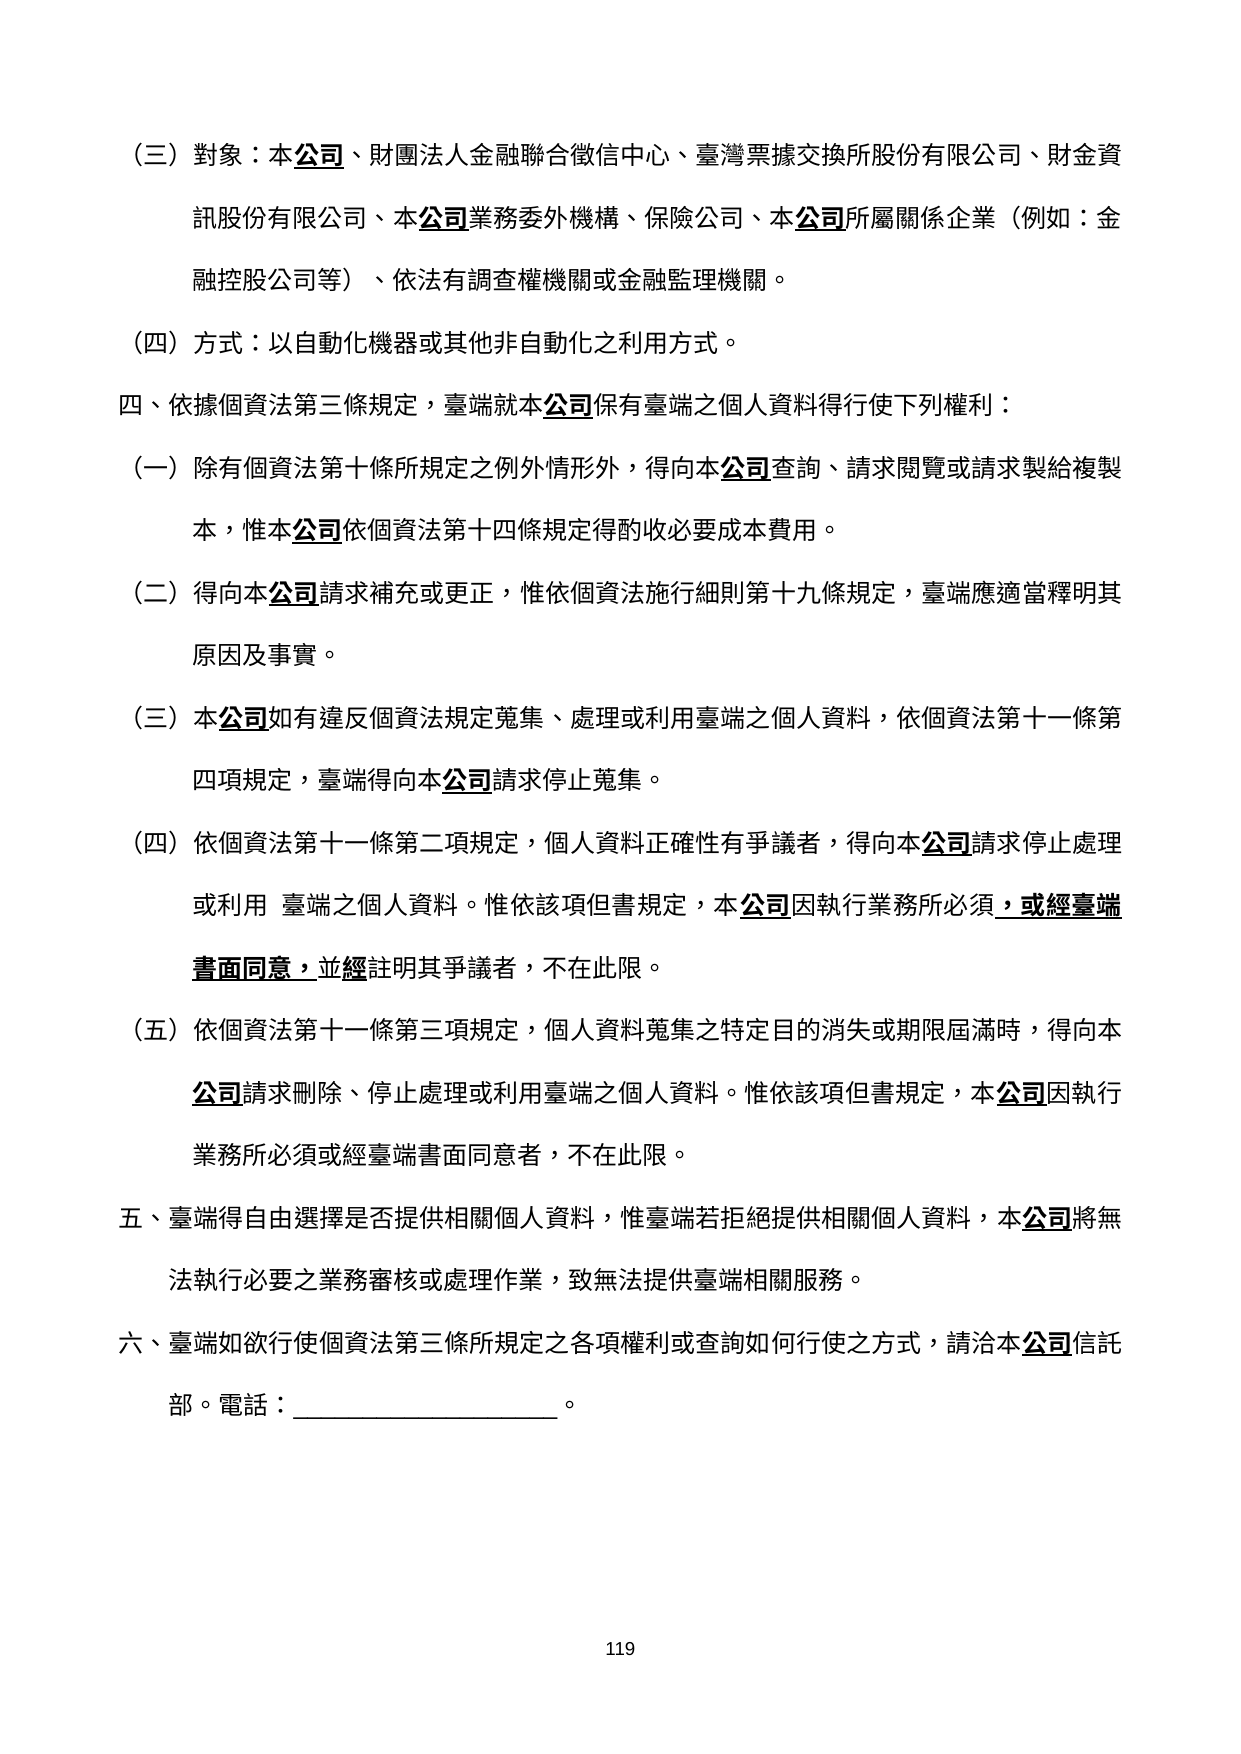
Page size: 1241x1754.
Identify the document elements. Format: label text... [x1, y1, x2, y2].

text 四、依據個資法第三條規定，臺端就本公司保有臺端之個人資料得行使下列權利： [118, 362, 1122, 425]
text （四）方式：以自動化機器或其他非自動化之利用方式。 [118, 300, 1122, 362]
text （一）除有個資法第十條所規定之例外情形外，得向本公司查詢、請求閱覽或請求製給複製本，惟本公司依個資法第十四條規定得酌收必要成本費用。 [118, 425, 1122, 550]
text （三）本公司如有違反個資法規定蒐集、處理或利用臺端之個人資料，依個資法第十一條第四項規定，臺端得向本公司請求停止蒐集。 [118, 675, 1122, 800]
text （五）依個資法第十一條第三項規定，個人資料蒐集之特定目的消失或期限屆滿時，得向本公司請求刪除、停止處理或利用臺端之個人資料。惟依該項但書規定，本公司因執行業務所必須或經臺端書面同意者，不在此限。 [118, 987, 1122, 1175]
text 五、臺端得自由選擇是否提供相關個人資料，惟臺端若拒絕提供相關個人資料，本公司將無法執行必要之業務審核或處理作業，致無法提供臺端相關服務。 [118, 1175, 1122, 1300]
text 六、臺端如欲行使個資法第三條所規定之各項權利或查詢如何行使之方式，請洽本公司信託部。電話：___________________。 [118, 1300, 1122, 1425]
text （二）得向本公司請求補充或更正，惟依個資法施行細則第十九條規定，臺端應適當釋明其原因及事實。 [118, 550, 1122, 675]
text （三）對象：本公司、財團法人金融聯合徵信中心、臺灣票據交換所股份有限公司、財金資訊股份有限公司、本公司業務委外機構、保險公司、本公司所屬關係企業（例如：金融控股公司等）、依法有調查權機關或金融監理機關。 [118, 112, 1122, 300]
text （四）依個資法第十一條第二項規定，個人資料正確性有爭議者，得向本公司請求停止處理或利用 臺端之個人資料。惟依該項但書規定，本公司因執行業務所必須，或經臺端書面同意，並經註明其爭議者，不在此限。 [118, 800, 1122, 987]
